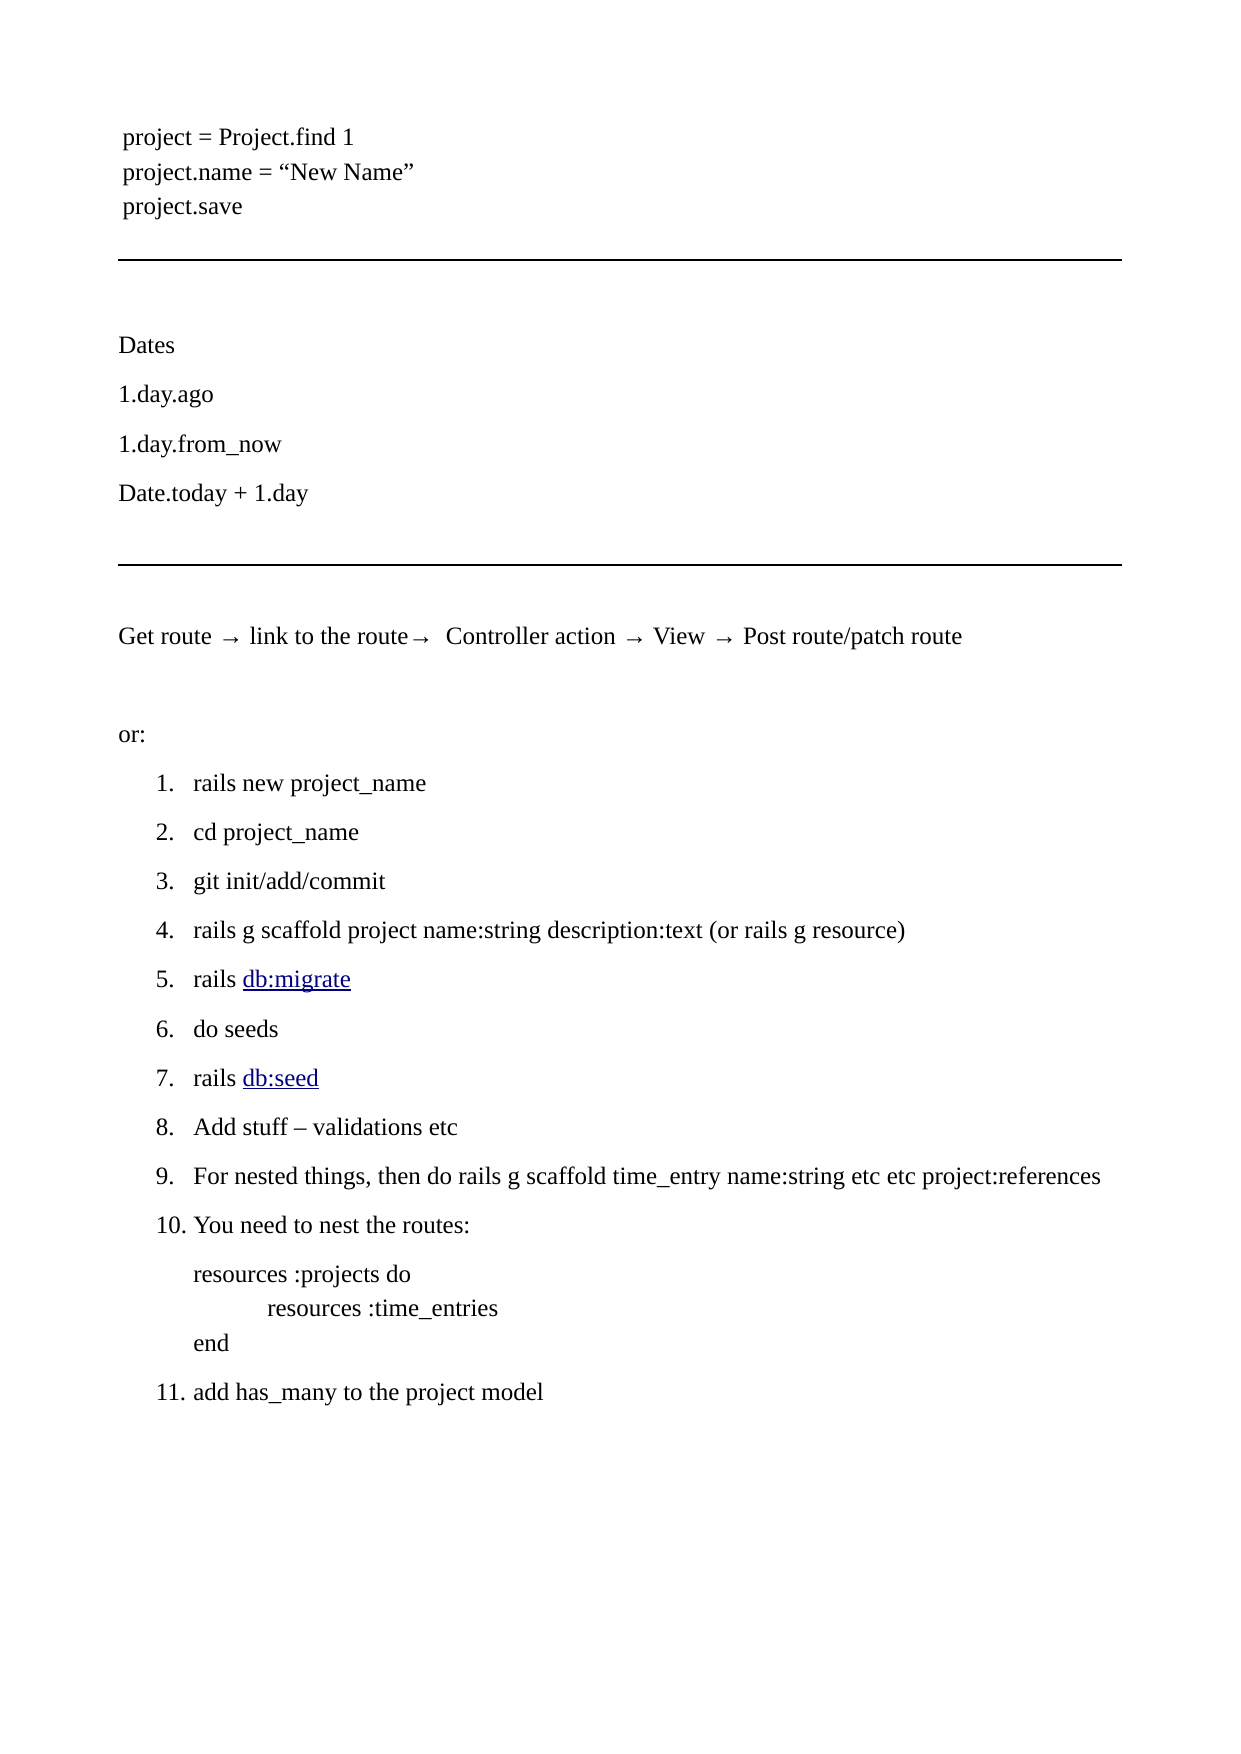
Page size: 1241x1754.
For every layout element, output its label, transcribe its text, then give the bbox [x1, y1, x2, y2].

text project = Project.find 1 project.name = “New Name” project.save [118, 118, 1122, 259]
list You need to nest the routes: [156, 1210, 1122, 1239]
list rails new project_name [156, 768, 1122, 797]
text 1.day.from_now [118, 429, 1122, 457]
text Get route → link to the route→ Controller action → View → Post route/patch route [118, 587, 1122, 650]
text or: [118, 719, 1122, 748]
list For nested things, then do rails g scaffold time_entry name:string etc etc project:references [156, 1161, 1122, 1189]
text Date.today + 1.day [118, 478, 1122, 506]
text 1.day.ago [118, 379, 1122, 408]
list Add stuff – validations etc [156, 1112, 1122, 1141]
list do seeds [156, 1014, 1122, 1042]
list git init/add/commit [156, 866, 1122, 895]
list rails g scaffold project name:string description:text (or rails g resource) [156, 916, 1122, 944]
list cd project_name [156, 817, 1122, 846]
list add has_many to the project model [156, 1377, 1122, 1406]
list resources :projects do resources :time_entries end [156, 1259, 1122, 1357]
list rails db:migrate [156, 964, 1122, 993]
text Dates [118, 331, 1122, 359]
list rails db:seed [156, 1063, 1122, 1091]
